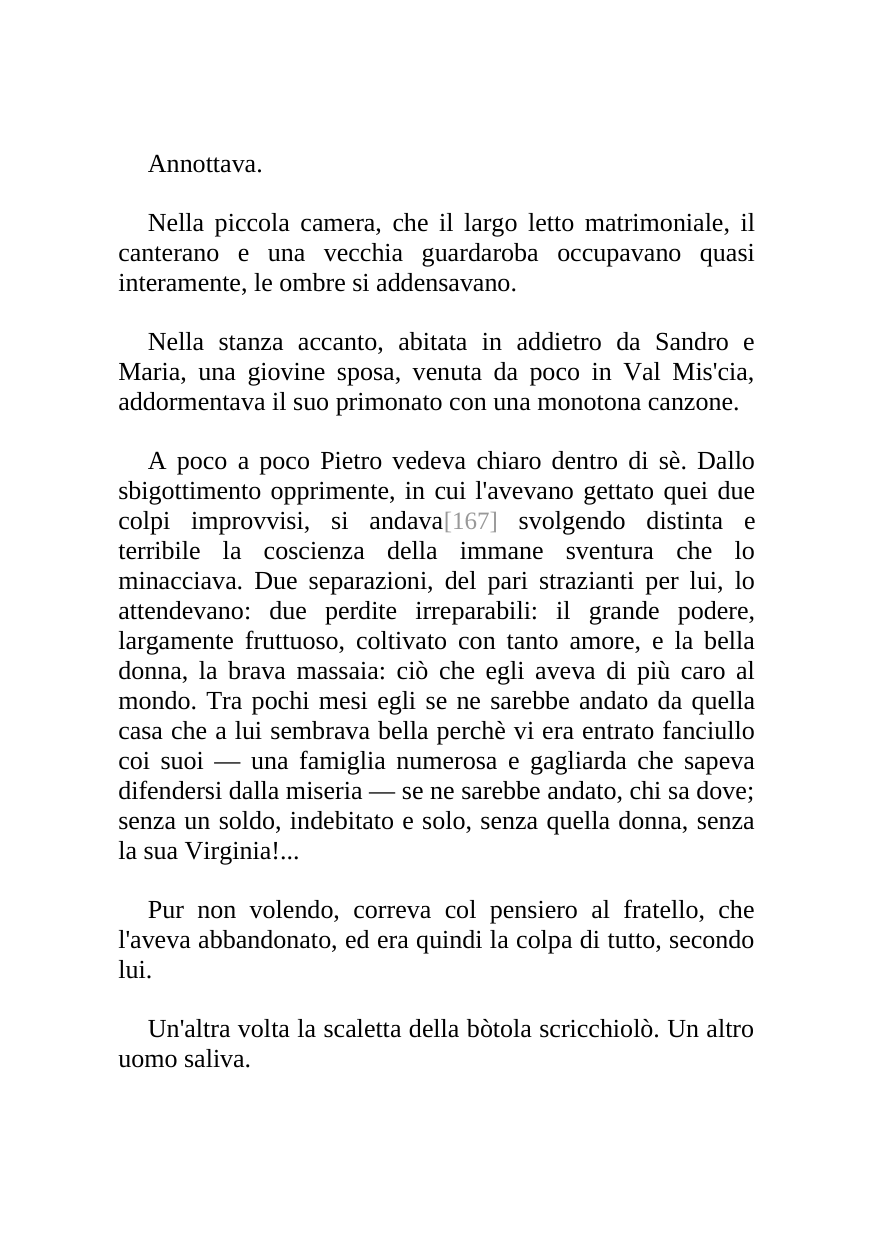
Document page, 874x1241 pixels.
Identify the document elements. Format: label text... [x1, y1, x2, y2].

text Pur non volendo, correva col pensiero al fratello, che l'aveva abbandonato, ed era quindi la colpa di tutto, secondo lui. [118, 894, 756, 984]
text Annottava. [118, 148, 756, 178]
text Nella piccola camera, che il largo letto matrimoniale, il canterano e una vecchia guardaroba occupavano quasi interamente, le ombre si addensavano. [118, 207, 756, 297]
text A poco a poco Pietro vedeva chiaro dentro di sè. Dallo sbigottimento opprimente, in cui l'avevano gettato quei due colpi improvvisi, si andava[167] svolgendo distinta e terribile la coscienza della immane sventura che lo minacciava. Due separazioni, del pari strazianti per lui, lo attendevano: due perdite irreparabili: il grande podere, largamente fruttuoso, coltivato con tanto amore, e la bella donna, la brava massaia: ciò che egli aveva di più caro al mondo. Tra pochi mesi egli se ne sarebbe andato da quella casa che a lui sembrava bella perchè vi era entrato fanciullo coi suoi — una famiglia numerosa e gagliarda che sapeva difendersi dalla miseria — se ne sarebbe andato, chi sa dove; senza un soldo, indebitato e solo, senza quella donna, senza la sua Virginia!... [118, 445, 756, 865]
text Un'altra volta la scaletta della bòtola scricchiolò. Un altro uomo saliva. [118, 1013, 756, 1073]
text Nella stanza accanto, abitata in addietro da Sandro e Maria, una giovine sposa, venuta da poco in Val Mis'cia, addormentava il suo primonato con una monotona canzone. [118, 326, 756, 416]
